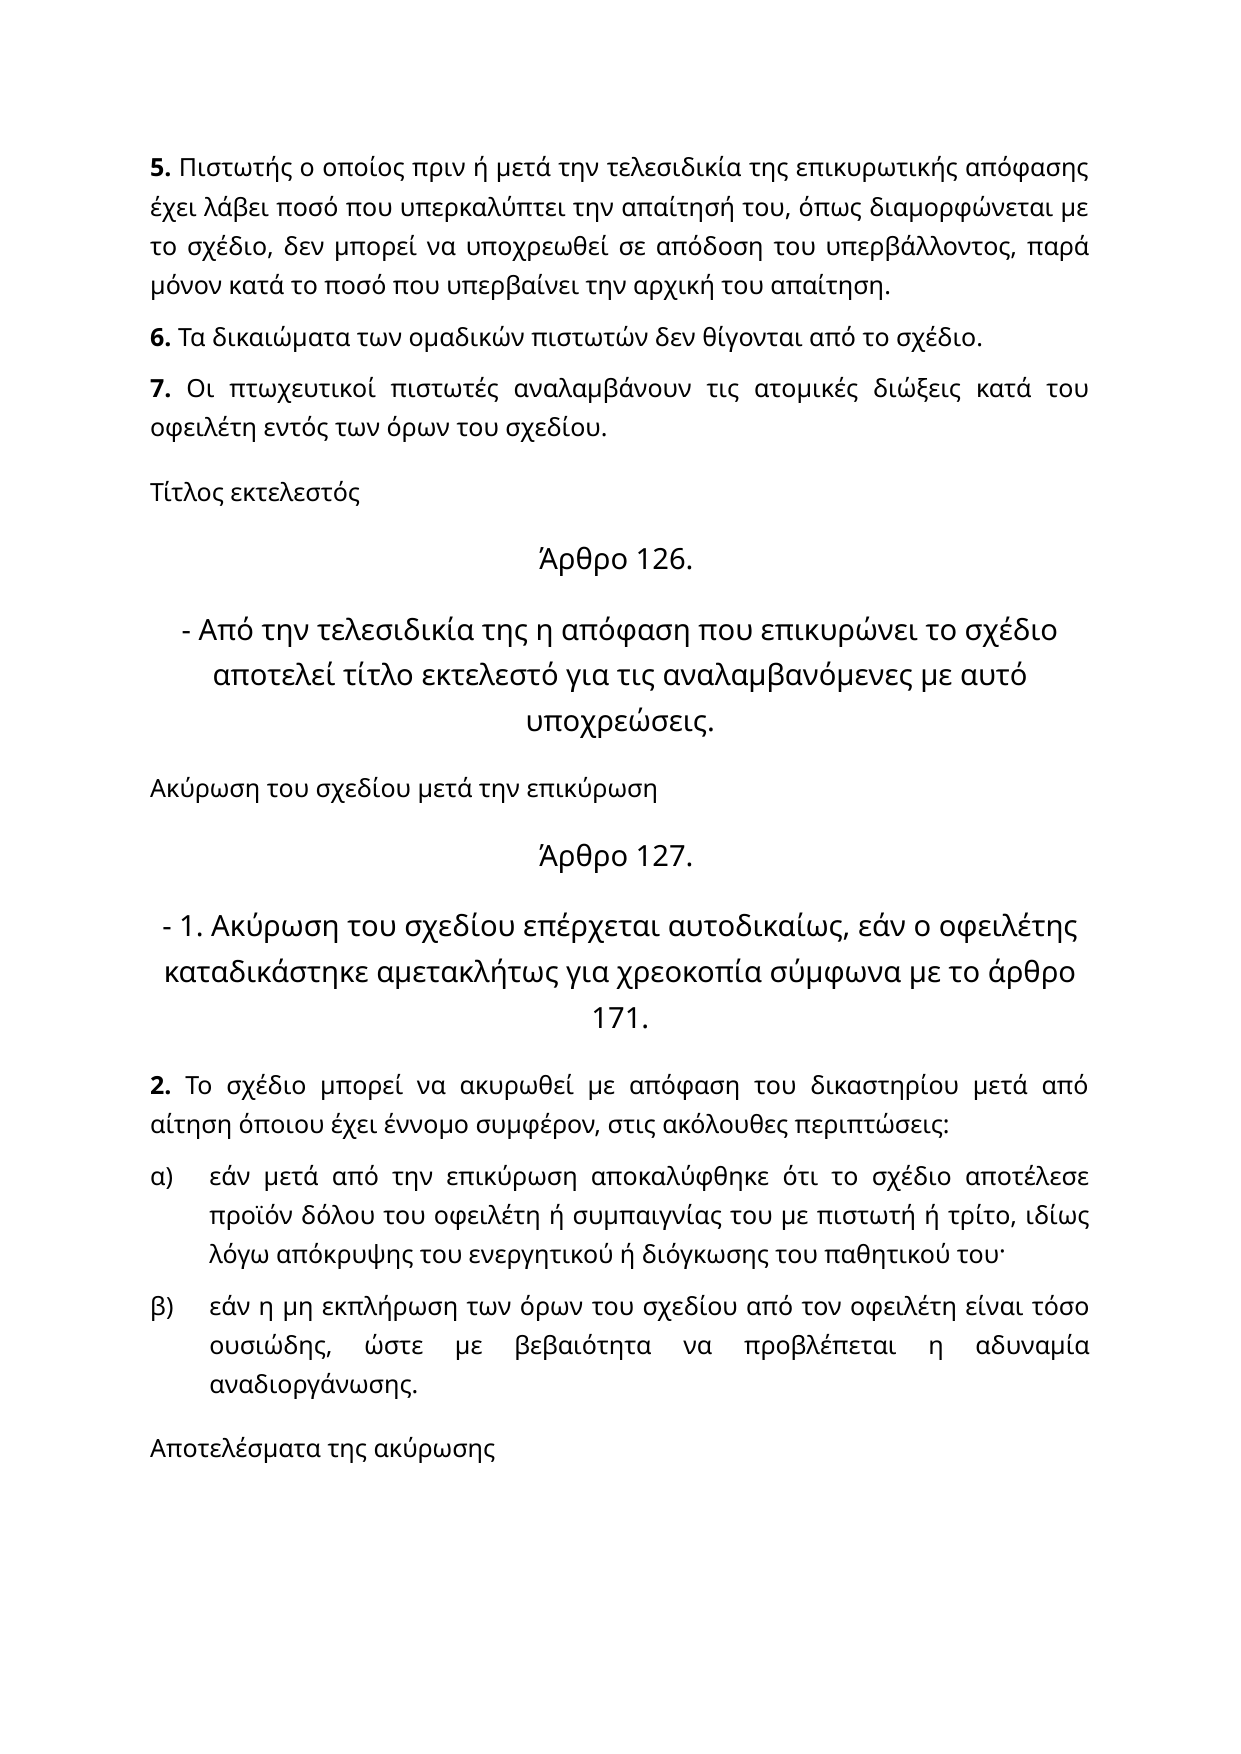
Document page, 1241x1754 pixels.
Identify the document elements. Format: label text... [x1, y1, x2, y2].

list β) εάν η μη εκπλήρωση των όρων του σχεδίου από τον οφειλέτη είναι τόσο ουσιώδης, ώστε με βεβαιότητα να προβλέπεται η αδυναμία αναδιοργάνωσης. [150, 1288, 1090, 1401]
subtitle - Από την τελεσιδικία της η απόφαση που επικυρώνει το σχέδιο αποτελεί τίτλο εκτελεστό για τις αναλαμβανόμενες με αυτό υποχρεώσεις. [150, 609, 1090, 740]
text 5. Πιστωτής ο οποίος πριν ή μετά την τελεσιδικία της επικυρωτικής απόφασης έχει λάβει ποσό που υπερκαλύπτει την απαίτησή του, όπως διαμορφώνεται με το σχέδιο, δεν μπορεί να υποχρεωθεί σε απόδοση του υπερβάλλοντος, παρά μόνον κατά το ποσό που υπερβαίνει την αρχική του απαίτηση. [150, 150, 1090, 302]
text 7. Οι πτωχευτικοί πιστωτές αναλαμβάνουν τις ατομικές διώξεις κατά του οφειλέτη εντός των όρων του σχεδίου. [150, 371, 1090, 444]
text Τίτλος εκτελεστός [150, 474, 1090, 508]
subtitle - 1. Ακύρωση του σχεδίου επέρχεται αυτοδικαίως, εάν ο οφειλέτης καταδικάστηκε αμετακλήτως για χρεοκοπία σύμφωνα με το άρθρο 171. [150, 906, 1090, 1037]
text Ακύρωση του σχεδίου μετά την επικύρωση [150, 771, 1090, 805]
list α) εάν μετά από την επικύρωση αποκαλύφθηκε ότι το σχέδιο αποτέλεσε προϊόν δόλου του οφειλέτη ή συμπαιγνίας του με πιστωτή ή τρίτο, ιδίως λόγω απόκρυψης του ενεργητικού ή διόγκωσης του παθητικού του· [150, 1158, 1090, 1271]
text 2. Το σχέδιο μπορεί να ακυρωθεί με απόφαση του δικαστηρίου μετά από αίτηση όποιου έχει έννομο συμφέρον, στις ακόλουθες περιπτώσεις: [150, 1067, 1090, 1141]
text 6. Τα δικαιώματα των ομαδικών πιστωτών δεν θίγονται από το σχέδιο. [150, 319, 1090, 353]
text Αποτελέσματα της ακύρωσης [150, 1431, 1090, 1465]
subtitle Άρθρο 126. [150, 538, 1090, 578]
subtitle Άρθρο 127. [150, 835, 1090, 875]
